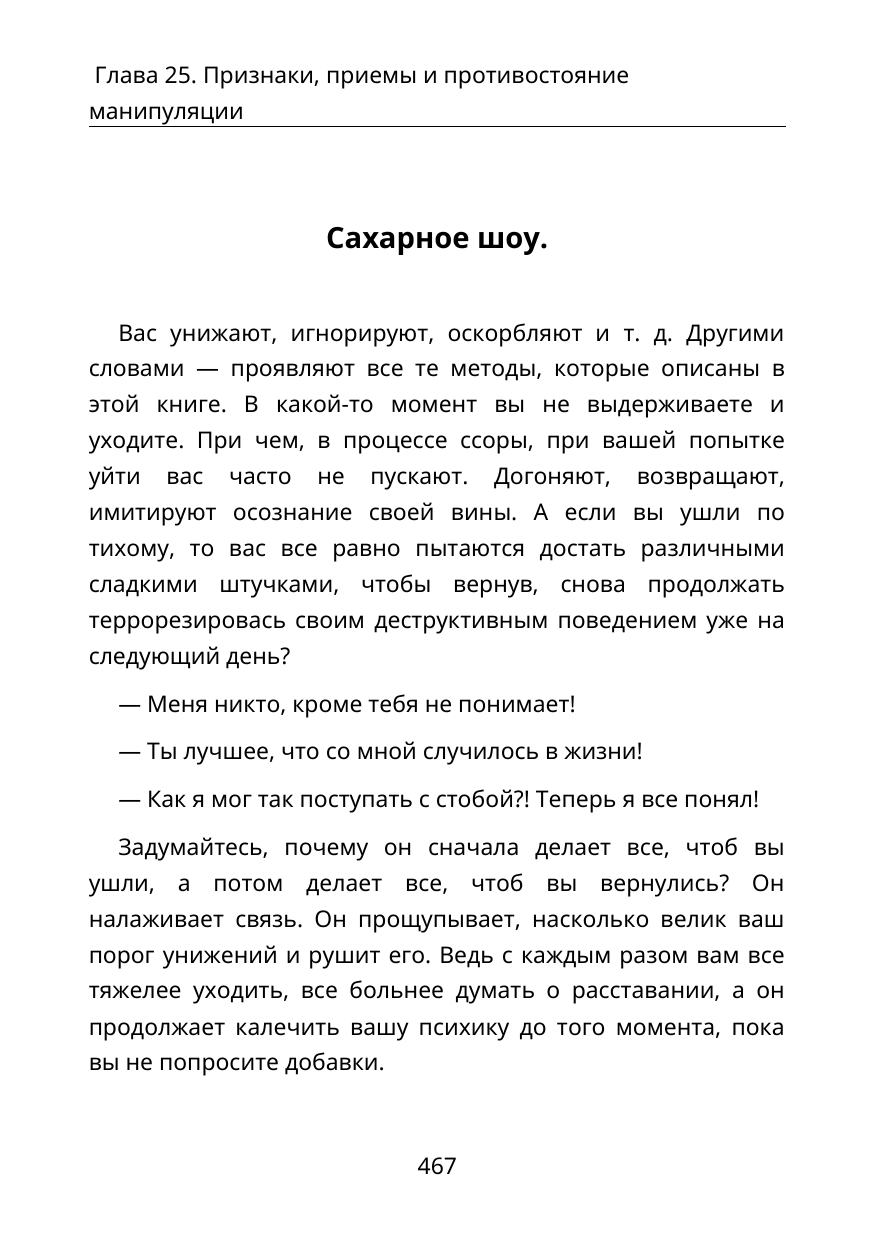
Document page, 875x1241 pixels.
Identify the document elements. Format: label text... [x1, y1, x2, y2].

subtitle Сахарное шоу. [88, 215, 786, 257]
text Задумайтесь, почему он сначала делает все, чтоб вы ушли, а потом делает все, чтоб вы вернулись? Он налаживает связь. Он прощупывает, насколько велик ваш порог унижений и рушит его. Ведь с каждым разом вам все тяжелее уходить, все больнее думать о расставании, а он продолжает калечить вашу психику до того момента, пока вы не попросите добавки. [88, 831, 786, 1078]
text Вас унижают, игнорируют, оскорбляют и т. д. Другими словами — проявляют все те методы, которые описаны в этой книге. В какой-то момент вы не выдерживаете и уходите. При чем, в процессе ссоры, при вашей попытке уйти вас часто не пускают. Догоняют, возвращают, имитируют осознание своей вины. А если вы ушли по тихому, то вас все равно пытаются достать различными сладкими штучками, чтобы вернув, снова продолжать террорезировась своим деструктивным поведением уже на следующий день? [88, 316, 786, 671]
text — Меня никто, кроме тебя не понимает! [88, 688, 786, 719]
text — Ты лучшее, что со мной случилось в жизни! [88, 735, 786, 767]
text — Как я мог так поступать с стобой?! Теперь я все понял! [88, 783, 786, 814]
